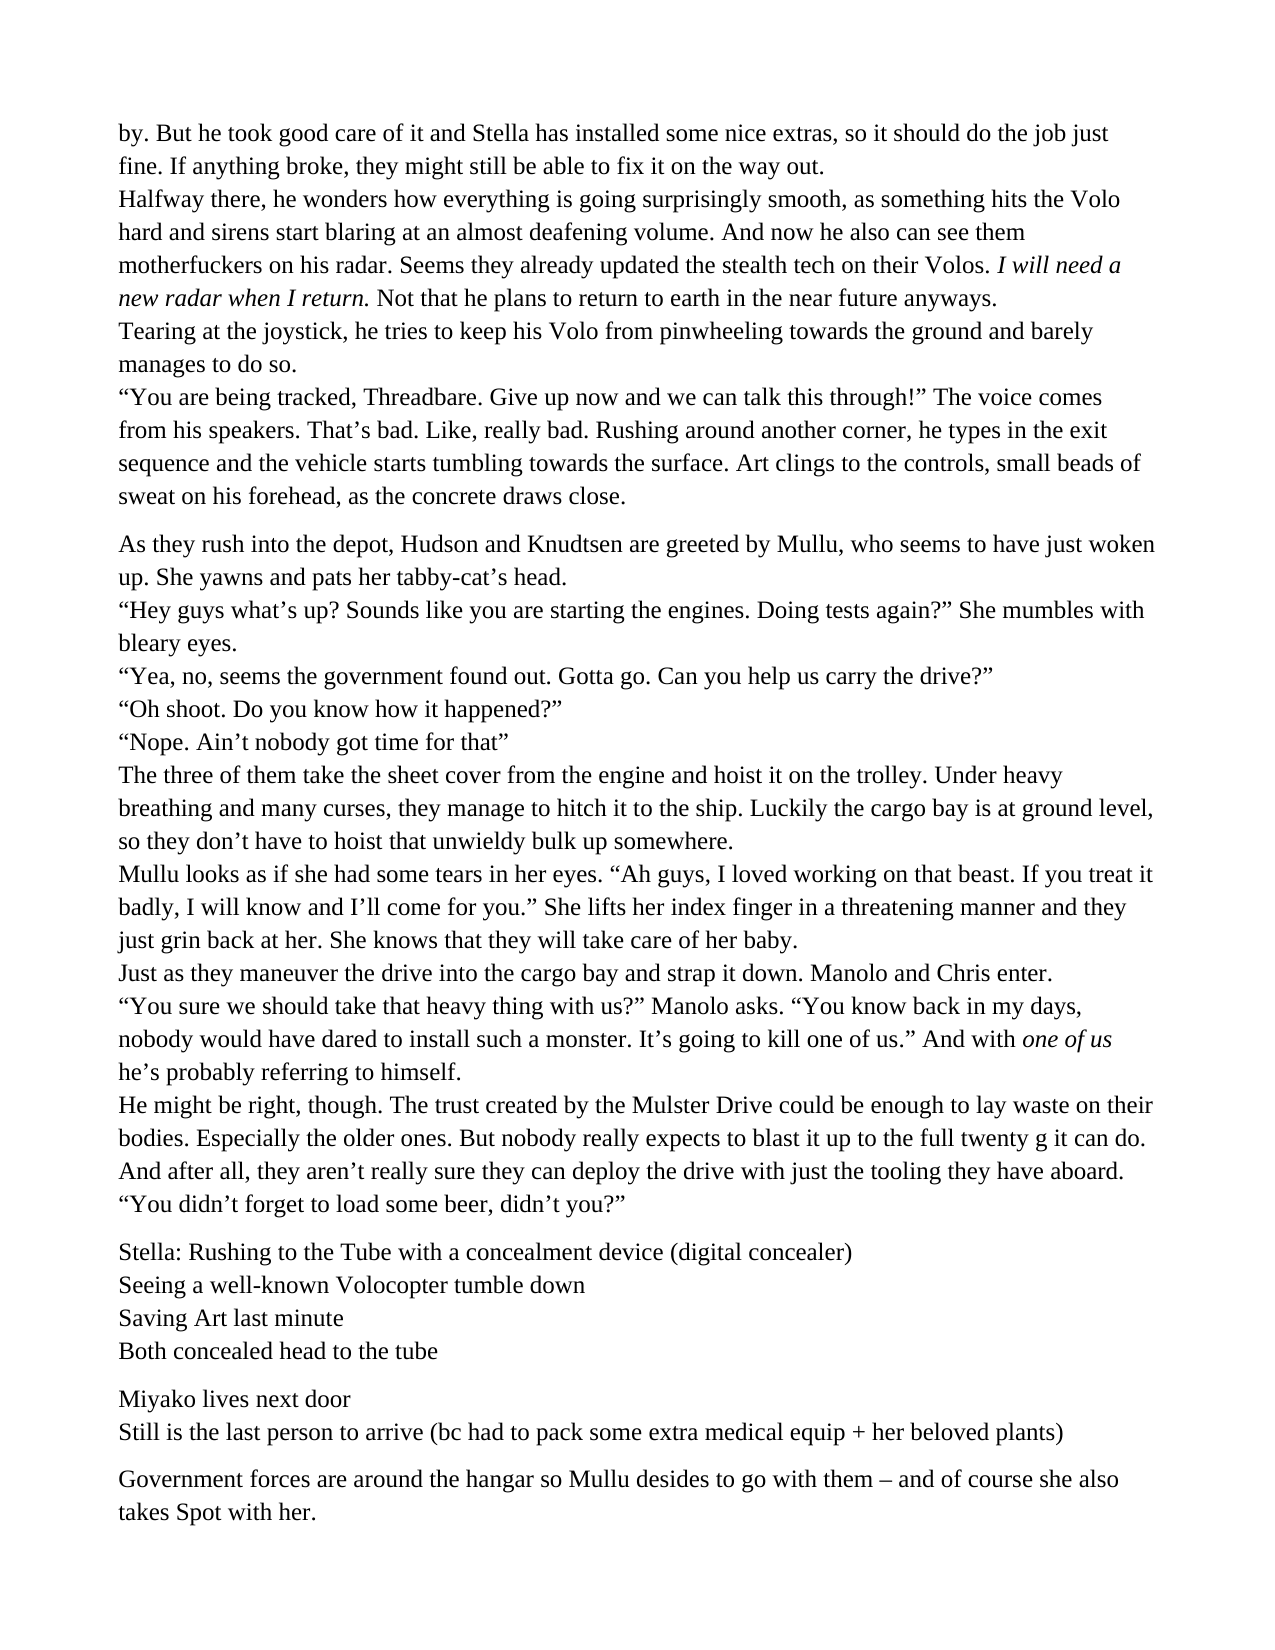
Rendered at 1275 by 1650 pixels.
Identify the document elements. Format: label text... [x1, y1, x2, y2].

text Stella: Rushing to the Tube with a concealment device (digital concealer) Seeing a well-known Volocopter tumble down Saving Art last minute Both concealed head to the tube [118, 1237, 1157, 1365]
text Government forces are around the hangar so Mullu desides to go with them – and of course she also takes Spot with her. [118, 1464, 1157, 1526]
text Miyako lives next door Still is the last person to arrive (bc had to pack some extra medical equip + her beloved plants) [118, 1384, 1157, 1445]
text As they rush into the depot, Hudson and Knudtsen are greeted by Mullu, who seems to have just woken up. She yawns and pats her tabby-cat’s head. “Hey guys what’s up? Sounds like you are starting the engines. Doing tests again?” She mumbles with bleary eyes. “Yea, no, seems the government found out. Gotta go. Can you help us carry the drive?” “Oh shoot. Do you know how it happened?” “Nope. Ain’t nobody got time for that” The three of them take the sheet cover from the engine and hoist it on the trolley. Under heavy breathing and many curses, they manage to hitch it to the ship. Luckily the cargo bay is at ground level, so they don’t have to hoist that unwieldy bulk up somewhere. Mullu looks as if she had some tears in her eyes. “Ah guys, I loved working on that beast. If you treat it badly, I will know and I’ll come for you.” She lifts her index finger in a threatening manner and they just grin back at her. She knows that they will take care of her baby. Just as they maneuver the drive into the cargo bay and strap it down. Manolo and Chris enter. “You sure we should take that heavy thing with us?” Manolo asks. “You know back in my days, nobody would have dared to install such a monster. It’s going to kill one of us.” And with one of us he’s probably referring to himself. He might be right, though. The trust created by the Mulster Drive could be enough to lay waste on their bodies. Especially the older ones. But nobody really expects to blast it up to the full twenty g it can do. And after all, they aren’t really sure they can deploy the drive with just the tooling they have aboard. “You didn’t forget to load some beer, didn’t you?” [118, 529, 1157, 1218]
text by. But he took good care of it and Stella has installed some nice extras, so it should do the job just fine. If anything broke, they might still be able to fix it on the way out. Halfway there, he wonders how everything is going surprisingly smooth, as something hits the Volo hard and sirens start blaring at an almost deafening volume. And now he also can see them motherfuckers on his radar. Seems they already updated the stealth tech on their Volos. I will need a new radar when I return. Not that he plans to return to earth in the near future anyways. Tearing at the joystick, he tries to keep his Volo from pinwheeling towards the ground and barely manages to do so. “You are being tracked, Threadbare. Give up now and we can talk this through!” The voice comes from his speakers. That’s bad. Like, really bad. Rushing around another corner, he types in the exit sequence and the vehicle starts tumbling towards the surface. Art clings to the controls, small beads of sweat on his forehead, as the concrete draws close. [118, 118, 1157, 510]
